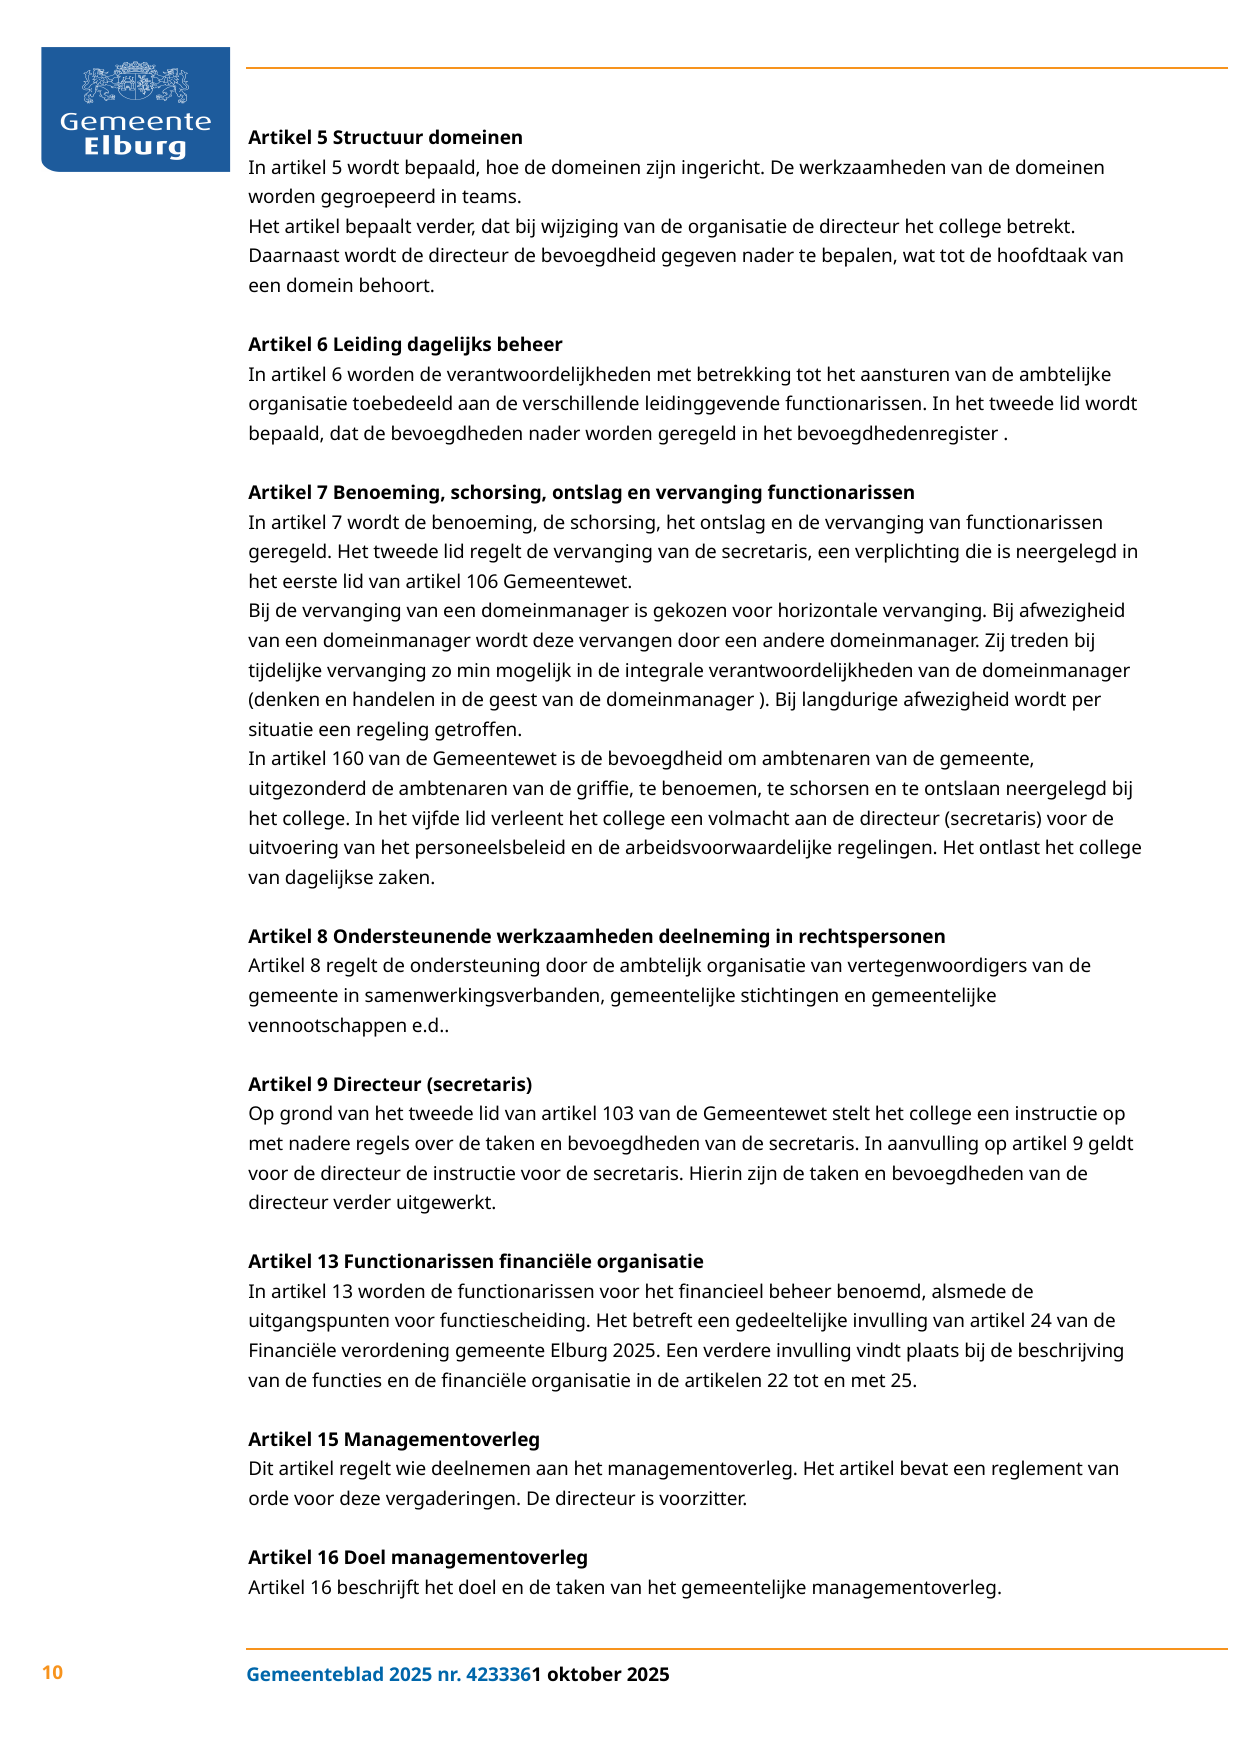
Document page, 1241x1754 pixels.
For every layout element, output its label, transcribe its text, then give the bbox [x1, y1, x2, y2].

text Bij de vervanging van een domeinmanager is gekozen voor horizontale vervanging. Bij afwezigheid van een domeinmanager wordt deze vervangen door een andere domeinmanager. Zij treden bij tijdelijke vervanging zo min mogelijk in de integrale verantwoordelijkheden van de domeinmanager (denken en handelen in de geest van de domeinmanager ). Bij langdurige afwezigheid wordt per situatie een regeling getroffen. [248, 598, 1152, 742]
text Artikel 8 Ondersteunende werkzaamheden deelneming in rechtspersonen [248, 923, 1152, 949]
text Artikel 16 beschrijft het doel en de taken van het gemeentelijke managementoverleg. [248, 1574, 1152, 1600]
text Artikel 8 regelt de ondersteuning door de ambtelijk organisatie van vertegenwoordigers van de gemeente in samenwerkingsverbanden, gemeentelijke stichtingen en gemeentelijke vennootschappen e.d.. [248, 953, 1152, 1038]
text Op grond van het tweede lid van artikel 103 van de Gemeentewet stelt het college een instructie op met nadere regels over de taken en bevoegdheden van de secretaris. In aanvulling op artikel 9 geldt voor de directeur de instructie voor de secretaris. Hierin zijn de taken en bevoegdheden van de directeur verder uitgewerkt. [248, 1101, 1152, 1215]
text Artikel 15 Managementoverleg [248, 1426, 1152, 1452]
text In artikel 7 wordt de benoeming, de schorsing, het ontslag en de vervanging van functionarissen geregeld. Het tweede lid regelt de vervanging van de secretaris, een verplichting die is neergelegd in het eerste lid van artikel 106 Gemeentewet. [248, 509, 1152, 594]
text In artikel 5 wordt bepaald, hoe de domeinen zijn ingericht. De werkzaamheden van de domeinen worden gegroepeerd in teams. [248, 154, 1152, 209]
text Artikel 7 Benoeming, schorsing, ontslag en vervanging functionarissen [248, 479, 1152, 505]
text Het artikel bepaalt verder, dat bij wijziging van de organisatie de directeur het college betrekt. Daarnaast wordt de directeur de bevoegdheid gegeven nader te bepalen, wat tot de hoofdtaak van een domein behoort. [248, 213, 1152, 298]
text In artikel 6 worden de verantwoordelijkheden met betrekking tot het aansturen van de ambtelijke organisatie toebedeeld aan de verschillende leidinggevende functionarissen. In het tweede lid wordt bepaald, dat de bevoegdheden nader worden geregeld in het bevoegdhedenregister . [248, 361, 1152, 446]
text Artikel 13 Functionarissen financiële organisatie [248, 1248, 1152, 1274]
picture [41, 47, 231, 172]
text Artikel 16 Doel managementoverleg [248, 1544, 1152, 1570]
text Artikel 6 Leiding dagelijks beheer [248, 331, 1152, 357]
text Artikel 5 Structuur domeinen [248, 124, 1152, 150]
text Artikel 9 Directeur (secretaris) [248, 1071, 1152, 1097]
text In artikel 160 van de Gemeentewet is de bevoegdheid om ambtenaren van de gemeente, uitgezonderd de ambtenaren van de griffie, te benoemen, te schorsen en te ontslaan neergelegd bij het college. In het vijfde lid verleent het college een volmacht aan de directeur (secretaris) voor de uitvoering van het personeelsbeleid en de arbeidsvoorwaardelijke regelingen. Het ontlast het college van dagelijkse zaken. [248, 746, 1152, 890]
text Dit artikel regelt wie deelnemen aan het managementoverleg. Het artikel bevat een reglement van orde voor deze vergaderingen. De directeur is voorzitter. [248, 1456, 1152, 1511]
text In artikel 13 worden de functionarissen voor het financieel beheer benoemd, alsmede de uitgangspunten voor functiescheiding. Het betreft een gedeeltelijke invulling van artikel 24 van de Financiële verordening gemeente Elburg 2025. Een verdere invulling vindt plaats bij de beschrijving van de functies en de financiële organisatie in de artikelen 22 tot en met 25. [248, 1278, 1152, 1393]
